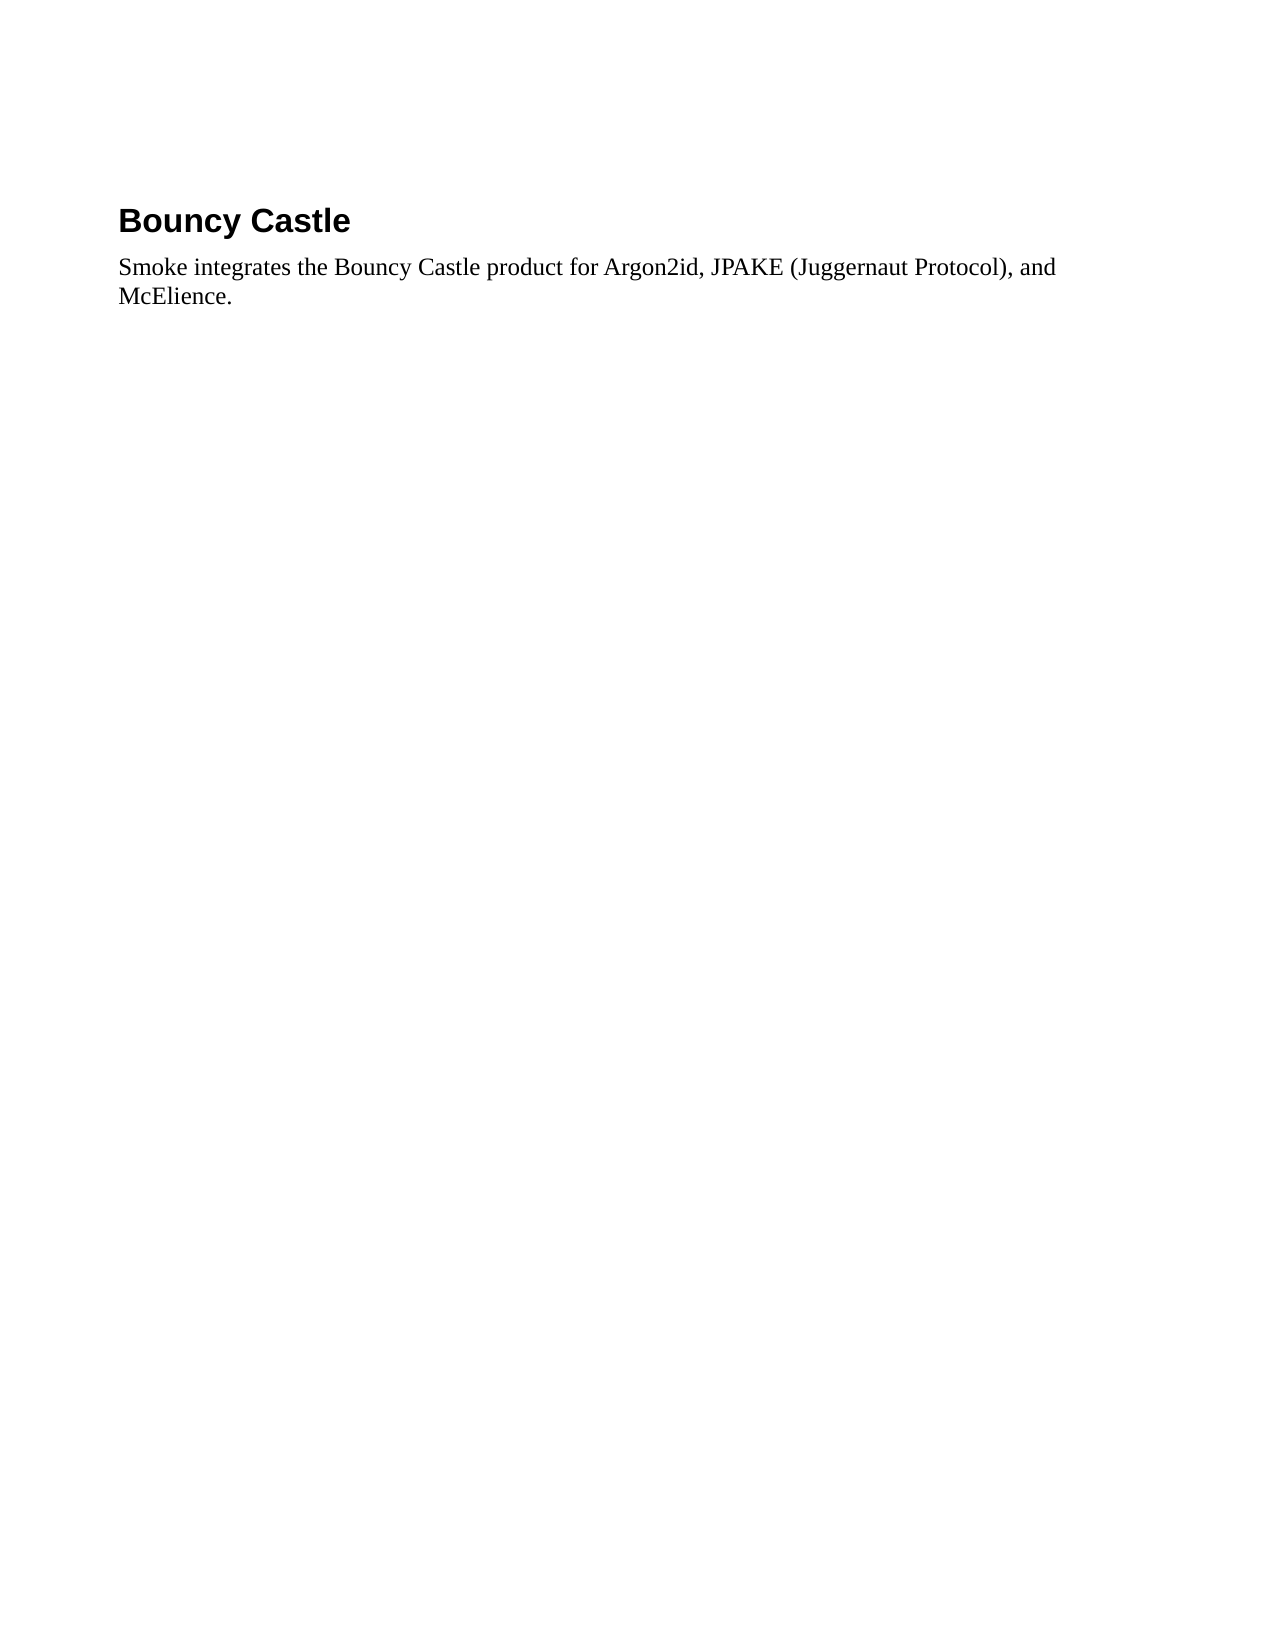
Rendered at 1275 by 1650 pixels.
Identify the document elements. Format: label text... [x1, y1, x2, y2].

subtitle Bouncy Castle [118, 201, 1157, 240]
text Smoke integrates the Bouncy Castle product for Argon2id, JPAKE (Juggernaut Protocol), and McElience. [118, 252, 1157, 310]
